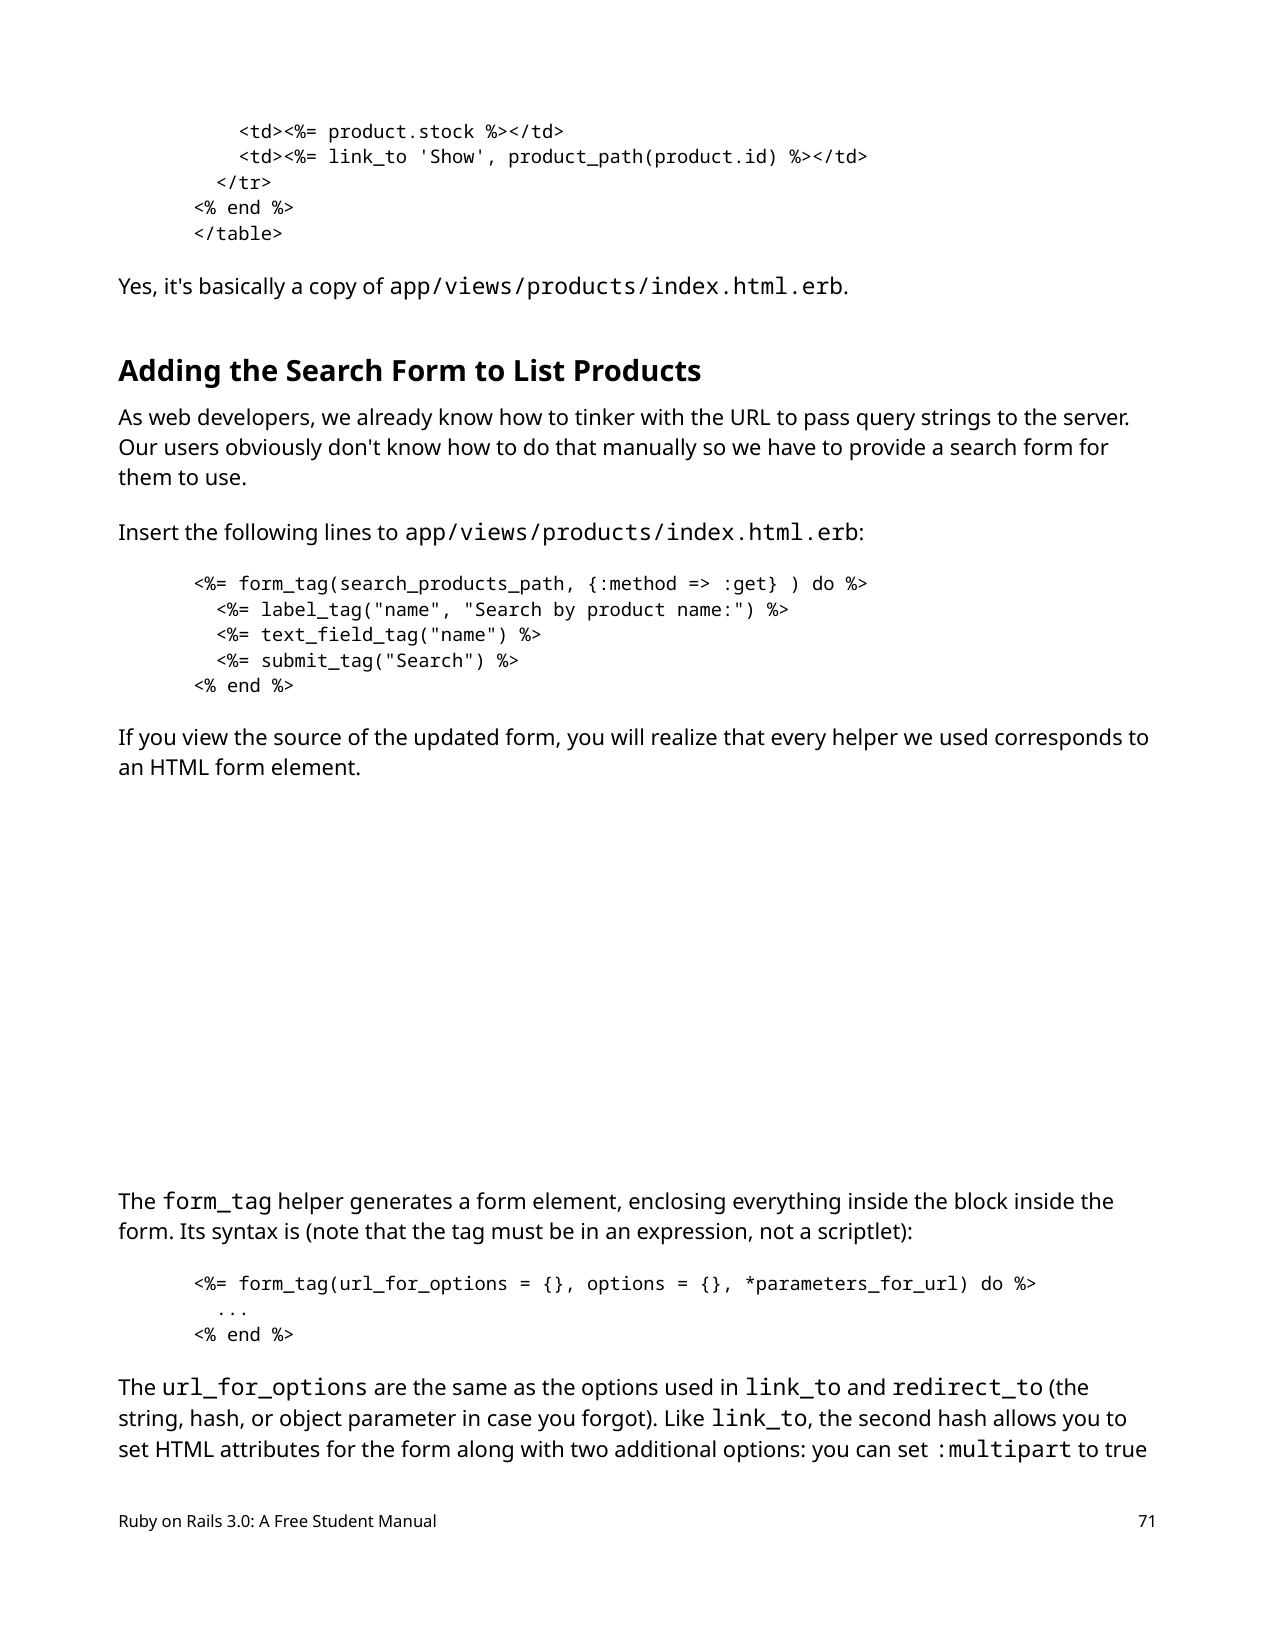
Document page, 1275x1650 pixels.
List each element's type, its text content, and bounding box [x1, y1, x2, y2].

text <td><%= product.stock %></td> <td><%= link_to 'Show', product_path(product.id) %></td> </tr> <% end %> </table> [193, 118, 1157, 246]
text The form_tag helper generates a form element, enclosing everything inside the block inside the form. Its syntax is (note that the tag must be in an expression, not a scriptlet): [118, 1185, 1157, 1246]
subtitle Adding the Search Form to List Products [118, 350, 1157, 389]
text If you view the source of the updated form, you will realize that every helper we used corresponds to an HTML form element. [118, 722, 1157, 782]
text Yes, it's basically a copy of app/views/products/index.html.erb. [118, 270, 1157, 301]
text <%= form_tag(search_products_path, {:method => :get} ) do %> <%= label_tag("name", "Search by product name:") %> <%= text_field_tag("name") %> <%= submit_tag("Search") %> <% end %> [193, 571, 1157, 698]
text The url_for_options are the same as the options used in link_to and redirect_to (the string, hash, or object parameter in case you forgot). Like link_to, the second hash allows you to set HTML attributes for the form along with two additional options: you can set :multipart to true [118, 1371, 1157, 1464]
text As web developers, we already know how to tinker with the URL to pass query strings to the server. Our users obviously don't know how to do that manually so we have to provide a search form for them to use. [118, 402, 1157, 491]
text Insert the following lines to app/views/products/index.html.erb: [118, 515, 1157, 547]
text <%= form_tag(url_for_options = {}, options = {}, *parameters_for_url) do %> ... <% end %> [193, 1270, 1157, 1347]
